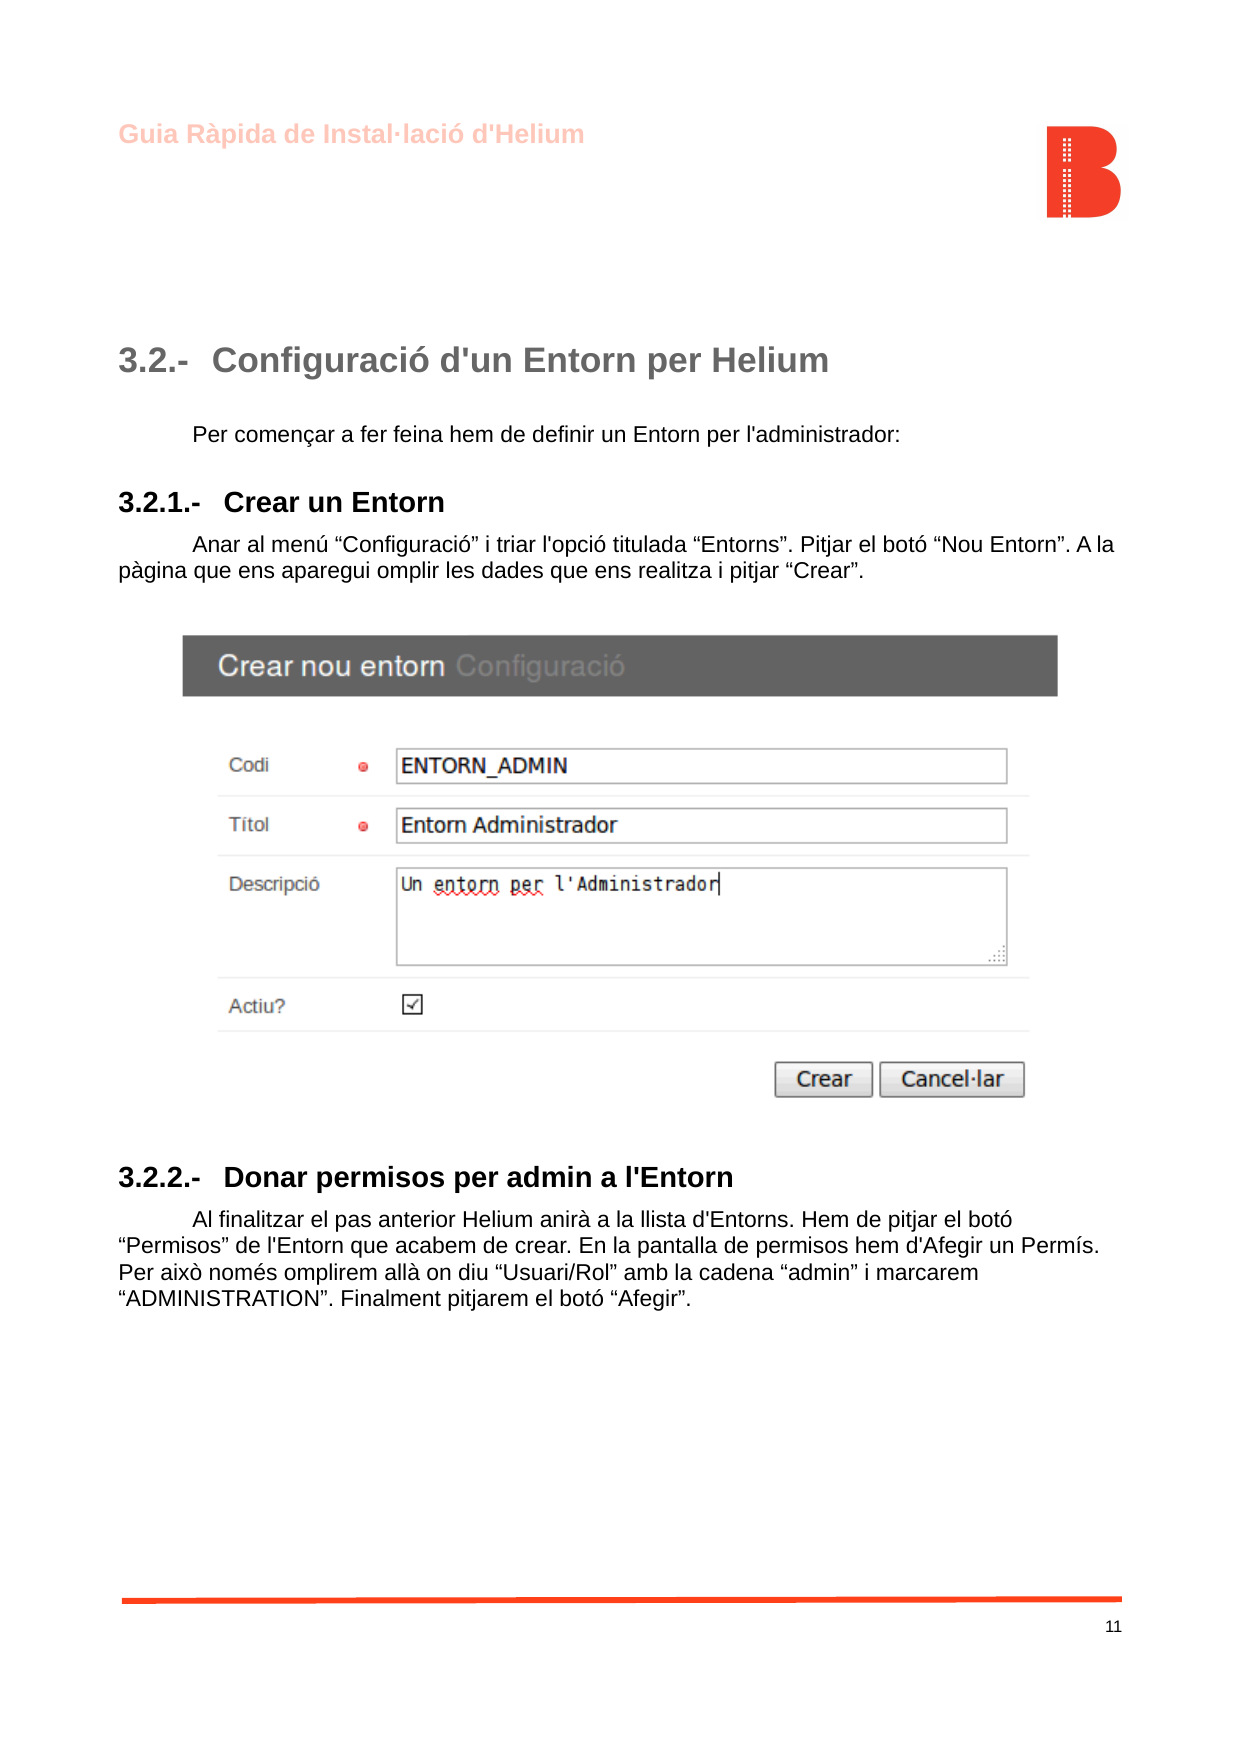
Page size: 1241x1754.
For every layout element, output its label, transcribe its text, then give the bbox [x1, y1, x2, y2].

picture [1036, 124, 1130, 221]
text Al finalitzar el pas anterior Helium anirà a la llista d'Entorns. Hem de pitjar el botó “Permisos” de l'Entorn que acabem de crear. En la pantalla de permisos hem d'Afegir un Permís. Per això només omplirem allà on diu “Usuari/Rol” amb la cadena “admin” i marcarem “ADMINISTRATION”. Finalment pitjarem el botó “Afegir”. [118, 1206, 1122, 1311]
text Anar al menú “Configuració” i triar l'opció titulada “Entorns”. Pitjar el botó “Nou Entorn”. A la pàgina que ens aparegui omplir les dades que ens realitza i pitjar “Crear”. [118, 531, 1122, 583]
text Per començar a fer feina hem de definir un Entorn per l'administrador: [118, 421, 1122, 447]
picture [182, 634, 1058, 1123]
subtitle Donar permisos per admin a l'Entorn [118, 1160, 1122, 1193]
subtitle Crear un Entorn [118, 485, 1122, 518]
subtitle Configuració d'un Entorn per Helium [118, 339, 1122, 379]
